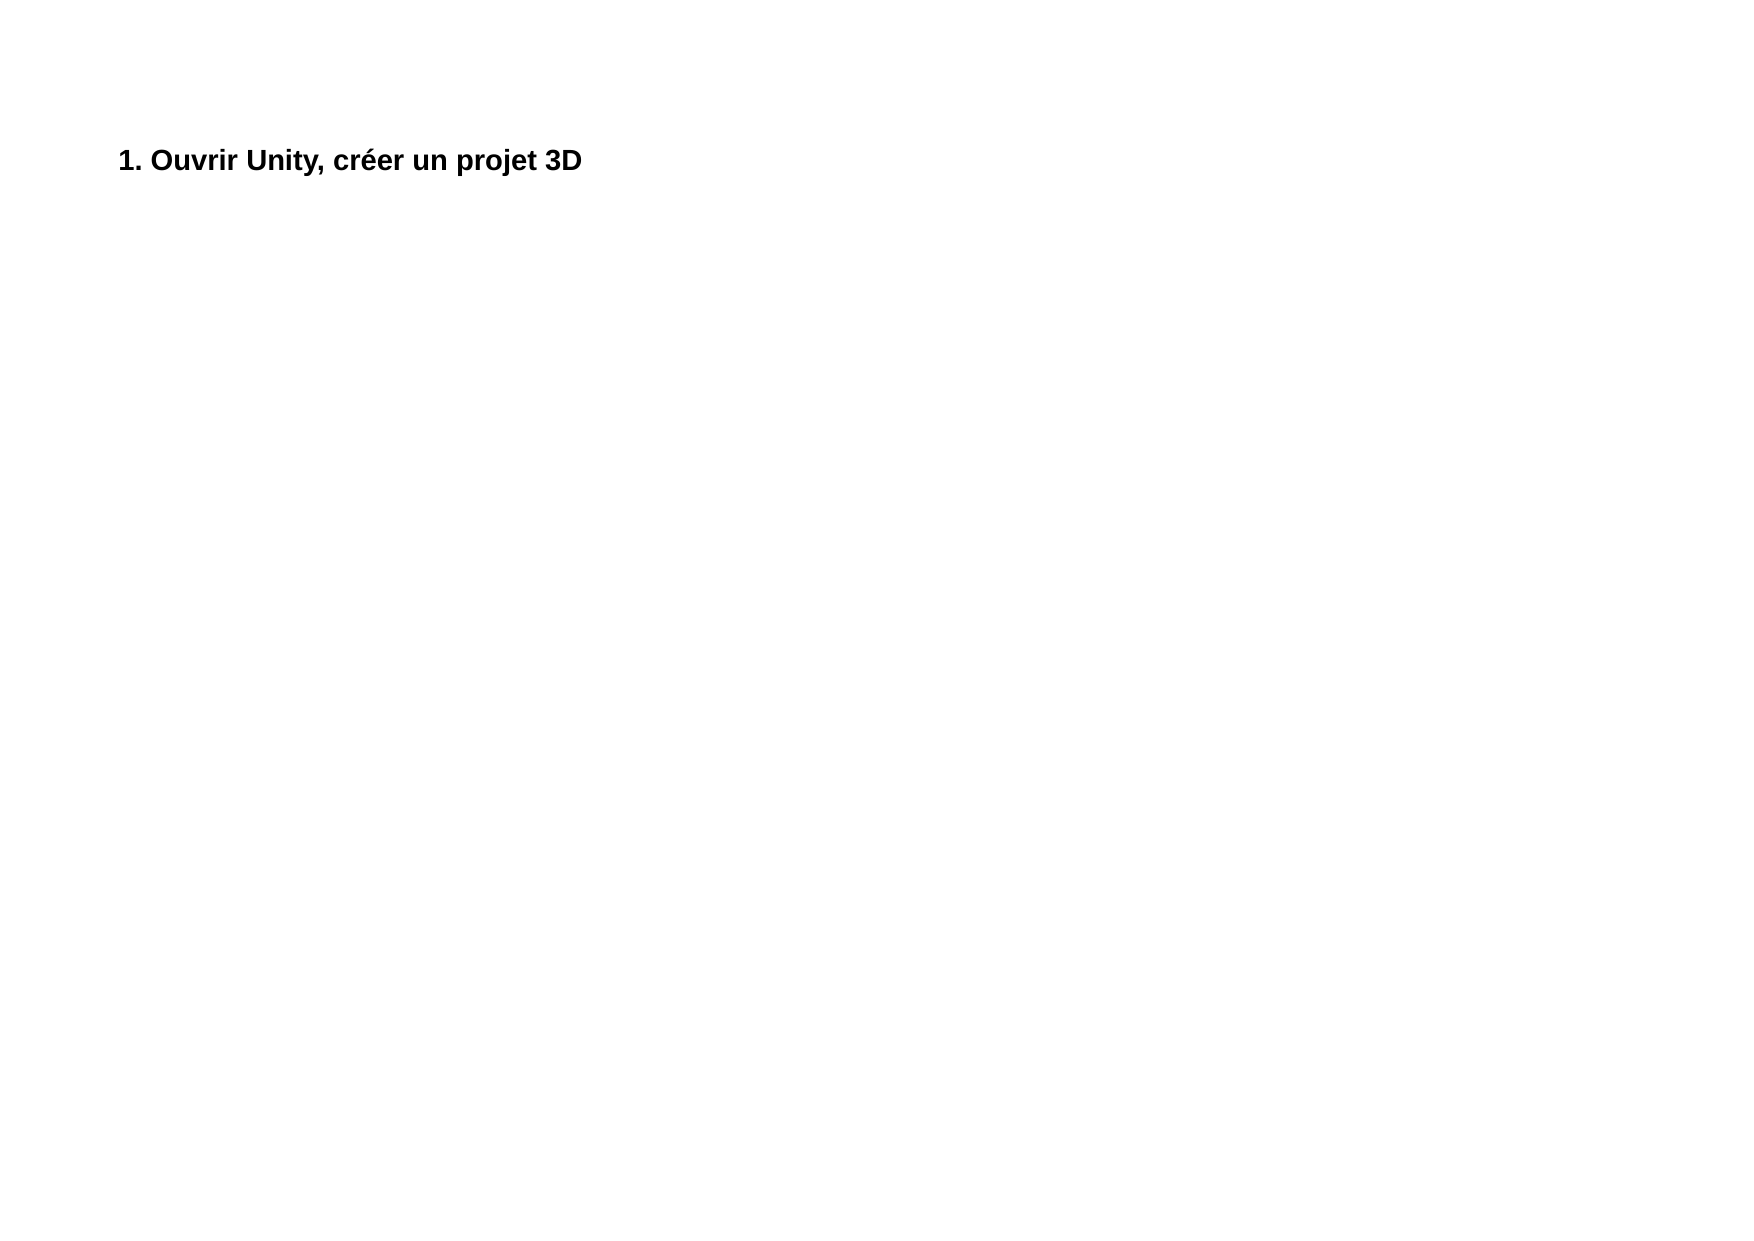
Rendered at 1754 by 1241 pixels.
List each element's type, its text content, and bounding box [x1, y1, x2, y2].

subtitle 1. Ouvrir Unity, créer un projet 3D [118, 143, 1636, 177]
